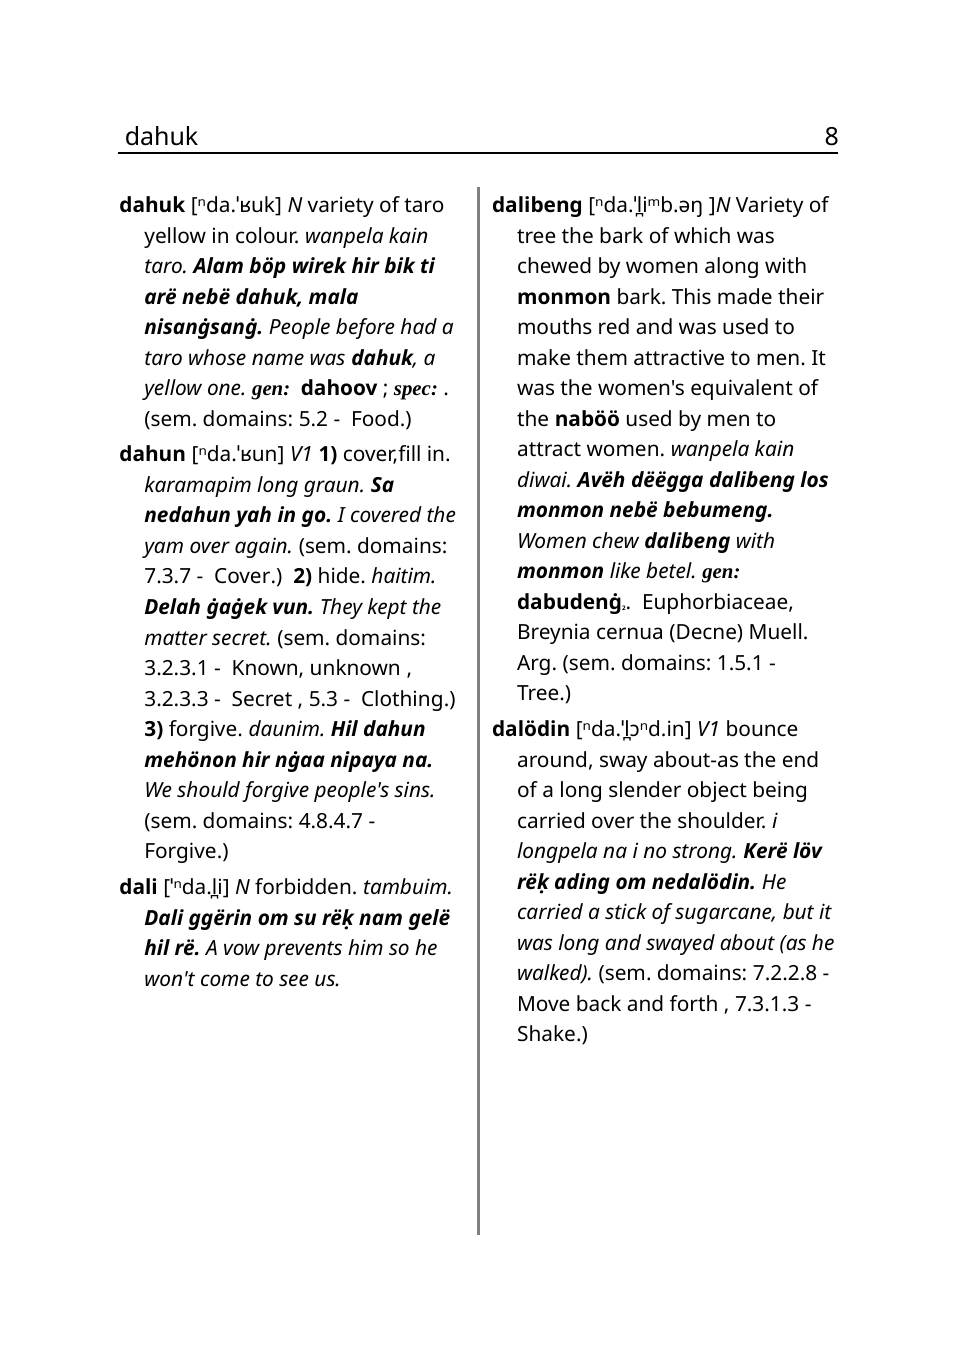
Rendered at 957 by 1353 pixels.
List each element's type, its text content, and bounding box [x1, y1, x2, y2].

text dahuk [ⁿda.ˈʁuk] N variety of taro yellow in colour. wanpela kain taro. Alam böp wirek hir bik ti arë nebë dahuk, mala nisanġsanġ. People before had a taro whose name was dahuk, a yellow one. gen: dahoov ; spec: . (sem. domains: 5.2 - Food.) [119, 188, 465, 436]
text dali [ˈⁿda.l̪i] N forbidden. tambuim. Dali ggërin om su rëḳ nam gelë hil rë. A vow prevents him so he won't come to see us. [119, 869, 465, 996]
text dalödin [ⁿda.ˈl̪ɔⁿd.in] V1 bounce around, sway about-as the end of a long slender object being carried over the shoulder. i longpela na i no strong. Kerë löv rëḳ ading om nedalödin. He carried a stick of sugarcane, but it was long and swayed about (as he walked). (sem. domains: 7.2.2.8 - Move back and forth , 7.3.1.3 - Shake.) [492, 711, 837, 1052]
text dahun [ⁿda.ˈʁun] V1 1) cover,fill in. karamapim long graun. Sa nedahun yah in go. I covered the yam over again. (sem. domains: 7.3.7 - Cover.) 2) hide. haitim. Delah ġaġek vun. They kept the matter secret. (sem. domains: 3.2.3.1 - Known, unknown , 3.2.3.3 - Secret , 5.3 - Clothing.) 3) forgive. daunim. Hil dahun mehönon hir nġaa nipaya na. We should forgive people's sins. (sem. domains: 4.8.4.7 - Forgive.) [119, 436, 465, 869]
text dalibeng [ⁿda.ˈl̪iᵐb.əŋ ]N Variety of tree the bark of which was chewed by women along with monmon bark. This made their mouths red and was used to make them attractive to men. It was the women's equivalent of the naböö used by men to attract women. wanpela kain diwai. Avëh dëëgga dalibeng los monmon nebë bebumeng. Women chew dalibeng with monmon like betel. gen: dabudenġ2. Euphorbiaceae, Breynia cernua (Decne) Muell. Arg. (sem. domains: 1.5.1 - Tree.) [492, 188, 837, 711]
